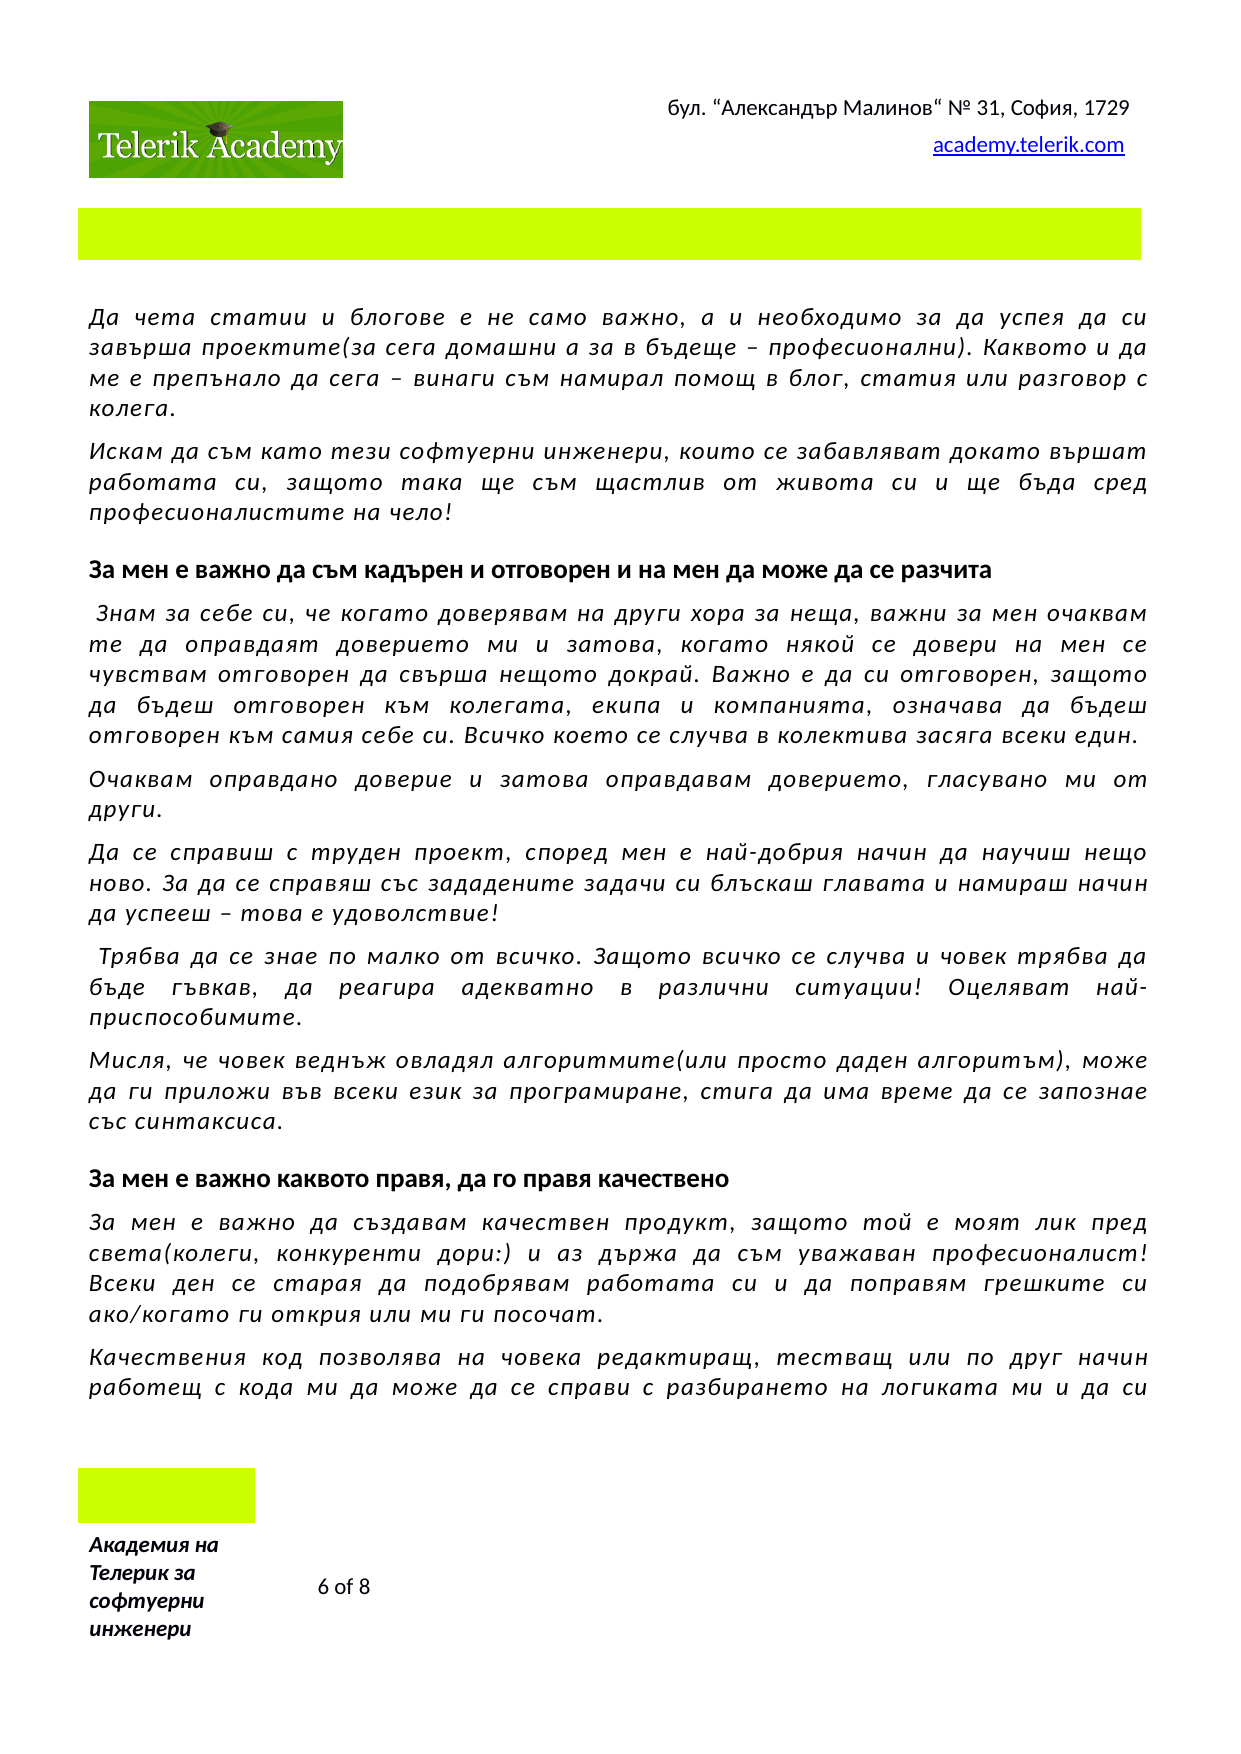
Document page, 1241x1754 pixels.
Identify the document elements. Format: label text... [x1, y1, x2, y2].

text Мисля, че човек веднъж овладял алгоритмите(или просто даден алгоритъм), може да ги приложи във всеки език за програмиране, стига да има време да се запознае със синтаксиса. [89, 1044, 1152, 1136]
text Знам за себе си, че когато доверявам на други хора за неща, важни за мен очаквам те да оправдаят доверието ми и затова, когато някой се довери на мен се чувствам отговорен да свърша нещото докрай. Важно е да си отговорен, защото да бъдеш отговорен към колегата, екипа и компанията, означава да бъдеш отговорен към самия себе си. Всичко което се случва в колектива засяга всеки един. [89, 598, 1152, 750]
text Качествения код позволява на човека редактиращ, тестващ или по друг начин работещ с кода ми да може да се справи с разбирането на логиката ми и да си [89, 1341, 1152, 1402]
subtitle За мен е важно да съм кадърен и отговорен и на мен да може да се разчита [89, 552, 1152, 585]
text Искам да съм като тези софтуерни инженери, които се забавляват докато вършат работата си, защото така ще съм щастлив от живота си и ще бъда сред професионалистите на чело! [89, 436, 1152, 527]
picture [89, 101, 343, 178]
text Очаквам оправдано доверие и затова оправдавам доверието, гласувано ми от други. [89, 763, 1152, 824]
text За мен е важно да създавам качествен продукт, защото той е моят лик пред света(колеги, конкуренти дори:) и аз държа да съм уважаван професионалист! Всеки ден се старая да подобрявам работата си и да поправям грешките си ако/когато ги открия или ми ги посочат. [89, 1206, 1152, 1328]
subtitle За мен е важно каквото правя, да го правя качествено [89, 1161, 1152, 1194]
text Да чета статии и блогове е не само важно, а и необходимо за да успея да си завърша проектите(за сега домашни а за в бъдеще – професионални). Каквото и да ме е препънало да сега – винаги съм намирал помощ в блог, статия или разговор с колега. [89, 301, 1152, 423]
text Трябва да се знае по малко от всичко. Защото всичко се случва и човек трябва да бъде гъвкав, да реагира адекватно в различни ситуации! Оцеляват най-приспособимите. [89, 940, 1152, 1032]
text Да се справиш с труден проект, според мен е най-добрия начин да научиш нещо ново. За да се справяш със зададените задачи си блъскаш главата и намираш начин да успееш – това е удоволствие! [89, 836, 1152, 928]
